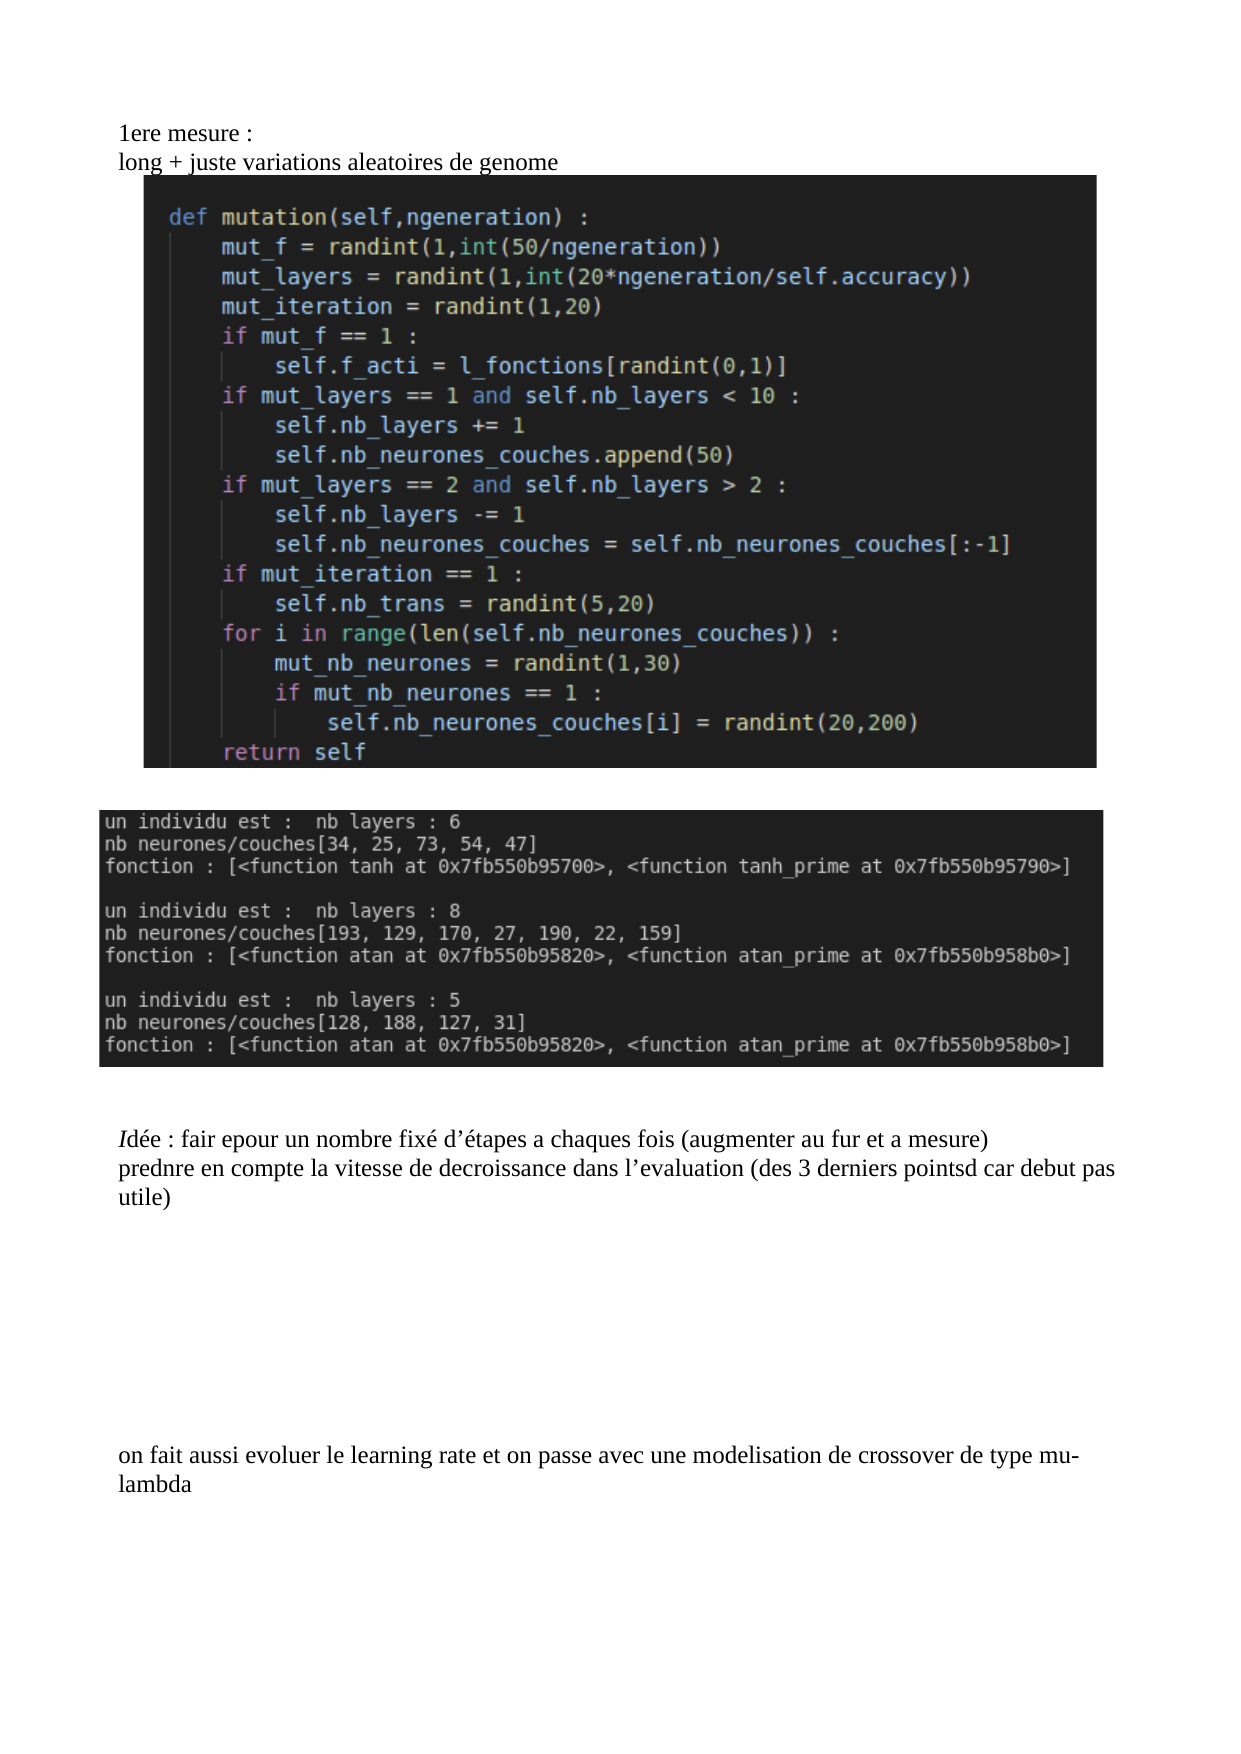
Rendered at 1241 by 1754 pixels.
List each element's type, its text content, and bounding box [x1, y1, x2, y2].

text 1ere mesure : [118, 118, 1122, 147]
text prednre en compte la vitesse de decroissance dans l’evaluation (des 3 derniers pointsd car debut pas utile) [118, 1153, 1122, 1211]
picture [99, 810, 1104, 1067]
text Idée : fair epour un nombre fixé d’étapes a chaques fois (augmenter au fur et a mesure) [118, 1124, 1122, 1153]
picture [143, 175, 1097, 768]
text on fait aussi evoluer le learning rate et on passe avec une modelisation de crossover de type mu-lambda [118, 1441, 1122, 1498]
text long + juste variations aleatoires de genome [118, 147, 1122, 176]
